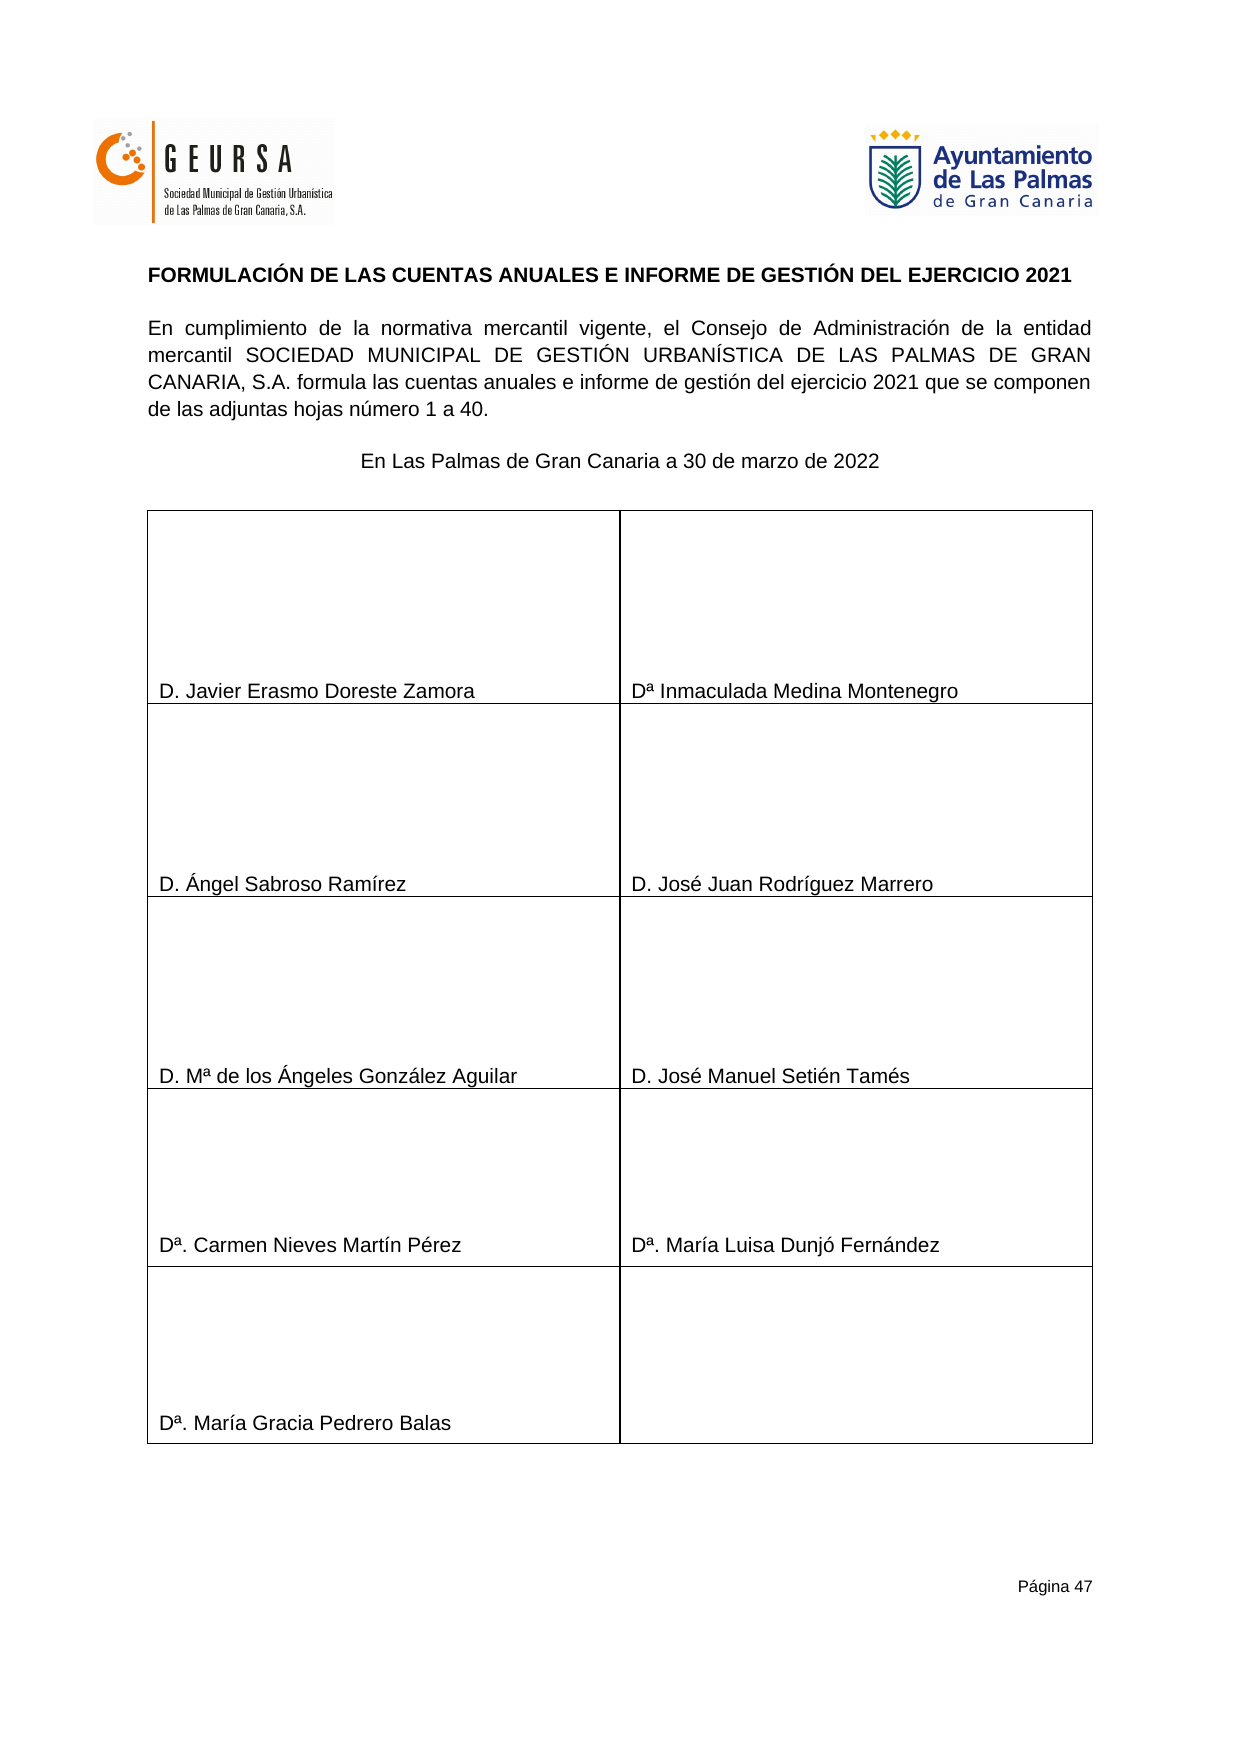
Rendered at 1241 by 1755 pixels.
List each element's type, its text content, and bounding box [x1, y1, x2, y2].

table_cell D. José Manuel Setién Tamés [621, 897, 1092, 1088]
table_cell Dª. María Gracia Pedrero Balas [148, 1267, 619, 1443]
table_cell D. Ángel Sabroso Ramírez [148, 704, 619, 896]
table_cell Dª. Carmen Nieves Martín Pérez [148, 1089, 619, 1266]
table_cell D. Mª de los Ángeles González Aguilar [148, 897, 619, 1088]
table_header Dª Inmaculada Medina Montenegro [621, 511, 1092, 703]
table_cell D. José Juan Rodríguez Marrero [621, 704, 1092, 896]
table_cell Dª. María Luisa Dunjó Fernández [621, 1089, 1092, 1266]
table_cell [621, 1267, 1092, 1443]
table_header D. Javier Erasmo Doreste Zamora [148, 511, 619, 703]
text En Las Palmas de Gran Canaria a 30 de marzo de 2022 [148, 447, 1093, 474]
text FORMULACIÓN DE LAS CUENTAS ANUALES E INFORME DE GESTIÓN DEL EJERCICIO 2021 [148, 261, 1093, 288]
text En cumplimiento de la normativa mercantil vigente, el Consejo de Administración de la entidad mercantil SOCIEDAD MUNICIPAL DE GESTIÓN URBANÍSTICA DE LAS PALMAS DE GRAN CANARIA, S.A. formula las cuentas anuales e informe de gestión del ejercicio 2021 que se componen de las adjuntas hojas número 1 a 40. [148, 313, 1093, 422]
